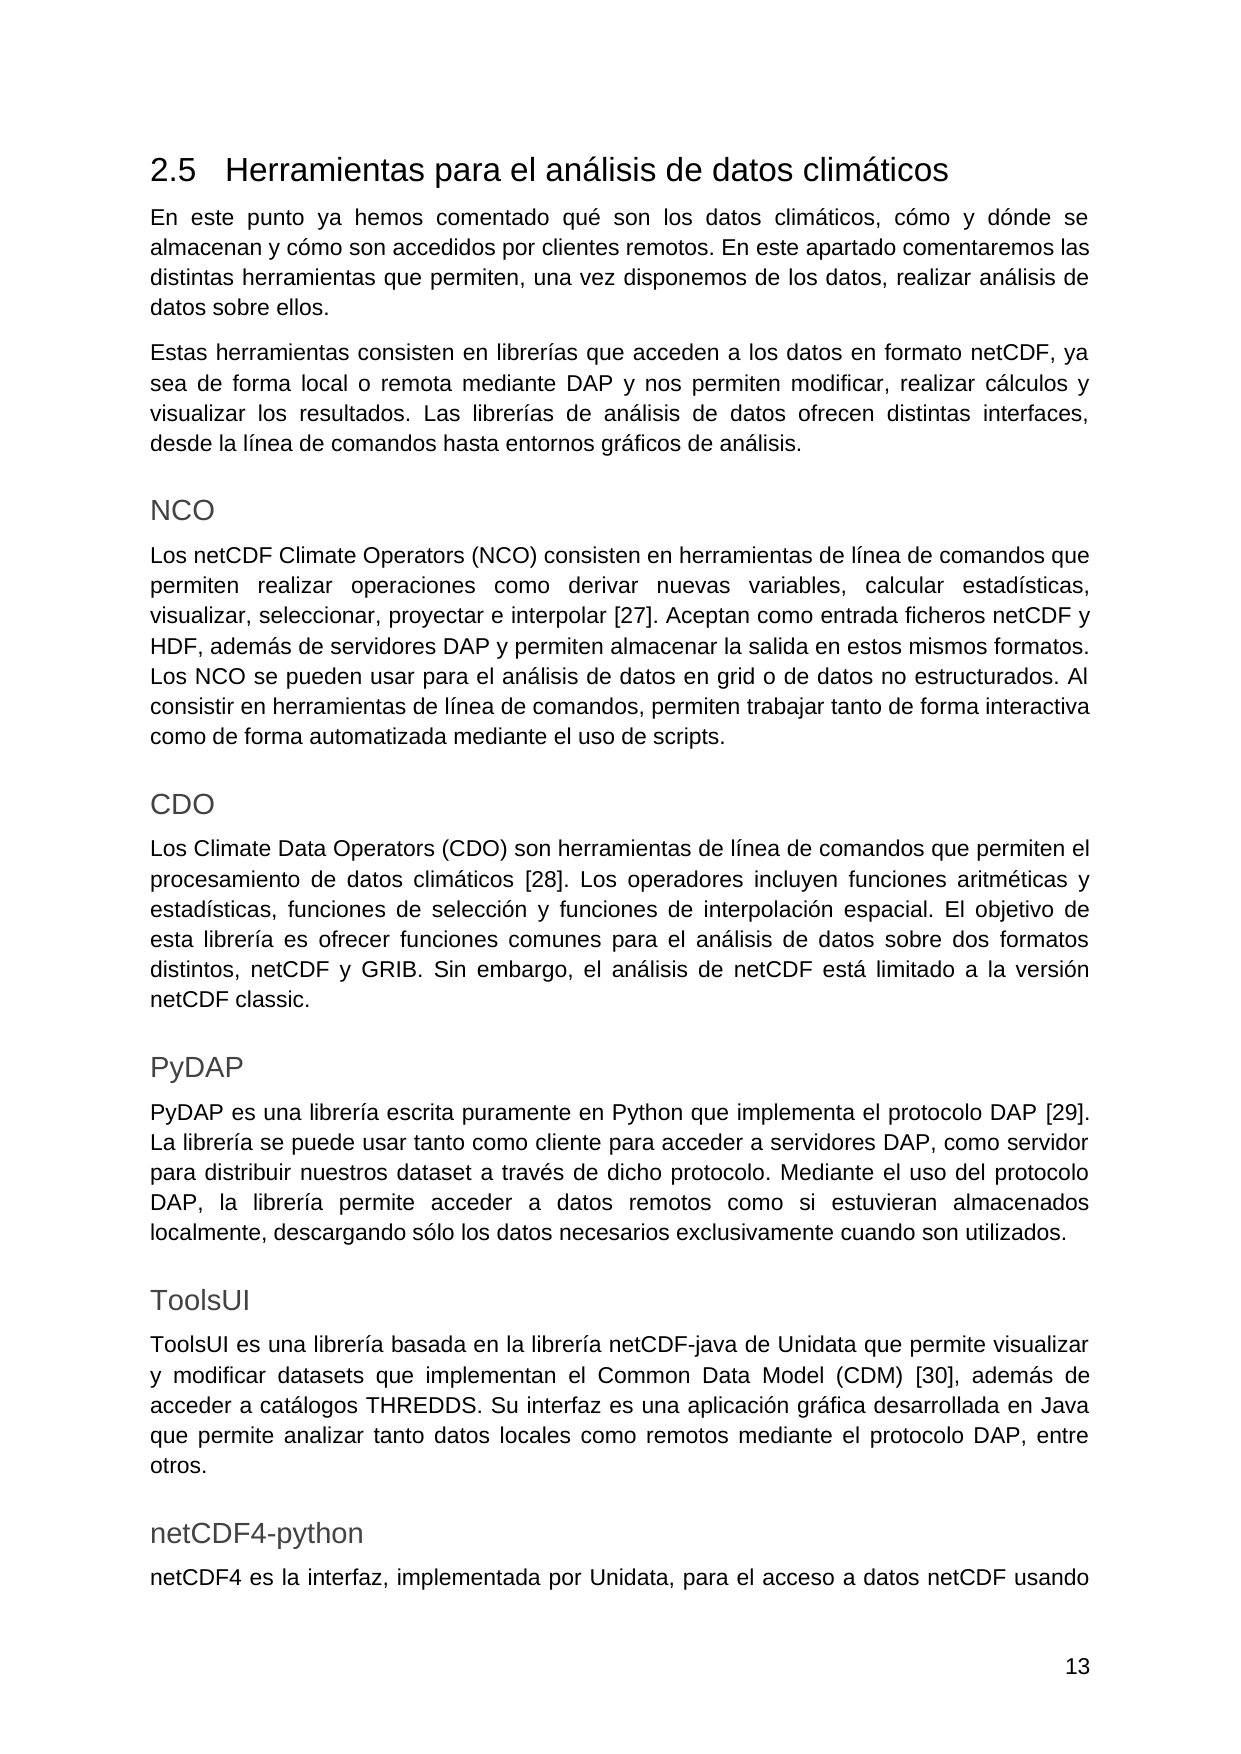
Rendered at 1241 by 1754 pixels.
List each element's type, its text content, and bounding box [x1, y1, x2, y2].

subtitle CDO [150, 787, 1090, 820]
text netCDF4 es la interfaz, implementada por Unidata, para el acceso a datos netCDF usando [150, 1564, 1090, 1591]
text PyDAP es una librería escrita puramente en Python que implementa el protocolo DAP [29]. La librería se puede usar tanto como cliente para acceder a servidores DAP, como servidor para distribuir nuestros dataset a través de dicho protocolo. Mediante el uso del protocolo DAP, la librería permite acceder a datos remotos como si estuvieran almacenados localmente, descargando sólo los datos necesarios exclusivamente cuando son utilizados. [150, 1098, 1090, 1246]
subtitle ToolsUI [150, 1283, 1090, 1316]
text Estas herramientas consisten en librerías que acceden a los datos en formato netCDF, ya sea de forma local o remota mediante DAP y nos permiten modificar, realizar cálculos y visualizar los resultados. Las librerías de análisis de datos ofrecen distintas interfaces, desde la línea de comandos hasta entornos gráficos de análisis. [150, 339, 1090, 456]
text Los netCDF Climate Operators (NCO) consisten en herramientas de línea de comandos que permiten realizar operaciones como derivar nuevas variables, calcular estadísticas, visualizar, seleccionar, proyectar e interpolar [27]. Aceptan como entrada ficheros netCDF y HDF, además de servidores DAP y permiten almacenar la salida en estos mismos formatos. Los NCO se pueden usar para el análisis de datos en grid o de datos no estructurados. Al consistir en herramientas de línea de comandos, permiten trabajar tanto de forma interactiva como de forma automatizada mediante el uso de scripts. [150, 542, 1090, 749]
subtitle PyDAP [150, 1050, 1090, 1083]
subtitle Herramientas para el análisis de datos climáticos [150, 150, 1090, 188]
text En este punto ya hemos comentado qué son los datos climáticos, cómo y dónde se almacenan y cómo son accedidos por clientes remotos. En este apartado comentaremos las distintas herramientas que permiten, una vez disponemos de los datos, realizar análisis de datos sobre ellos. [150, 203, 1090, 320]
subtitle NCO [150, 493, 1090, 527]
subtitle netCDF4-python [150, 1516, 1090, 1549]
text ToolsUI es una librería basada en la librería netCDF-java de Unidata que permite visualizar y modificar datasets que implementan el Common Data Model (CDM) [30], además de acceder a catálogos THREDDS. Su interfaz es una aplicación gráfica desarrollada en Java que permite analizar tanto datos locales como remotos mediante el protocolo DAP, entre otros. [150, 1331, 1090, 1478]
text Los Climate Data Operators (CDO) son herramientas de línea de comandos que permiten el procesamiento de datos climáticos [28]. Los operadores incluyen funciones aritméticas y estadísticas, funciones de selección y funciones de interpolación espacial. El objetivo de esta librería es ofrecer funciones comunes para el análisis de datos sobre dos formatos distintos, netCDF y GRIB. Sin embargo, el análisis de netCDF está limitado a la versión netCDF classic. [150, 835, 1090, 1013]
